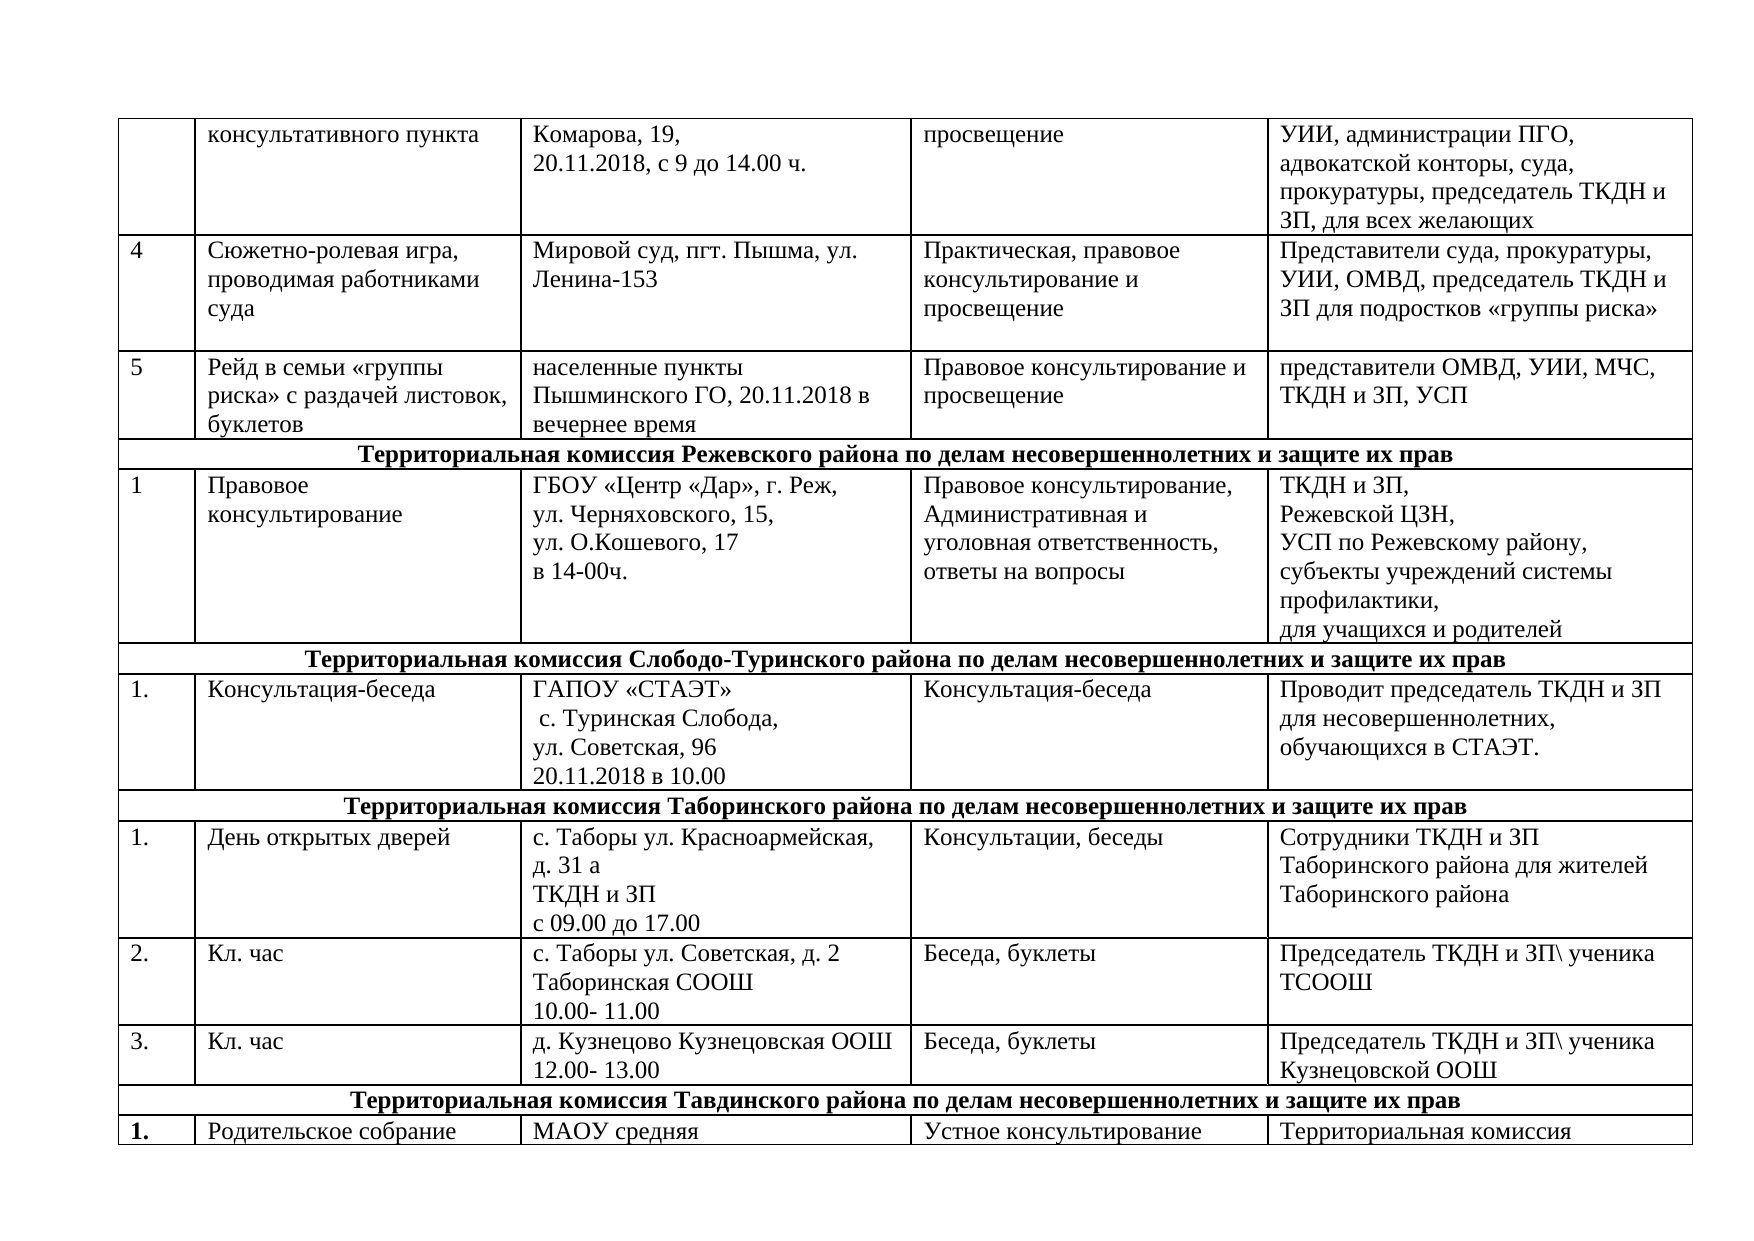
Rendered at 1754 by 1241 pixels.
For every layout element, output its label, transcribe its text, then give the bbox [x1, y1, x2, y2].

table_cell Территориальная комиссия Режевского района по делам несовершеннолетних и защите их прав [119, 440, 1692, 468]
table_cell Практическая, правовое консультирование и просвещение [912, 236, 1267, 350]
table_cell ТКДН и ЗП, Режевской ЦЗН, УСП по Режевскому району, субъекты учреждений системы профилактики, для учащихся и родителей [1269, 470, 1692, 642]
table_cell Мировой суд, пгт. Пышма, ул. Ленина-153 [522, 236, 910, 350]
table_cell 1 [119, 470, 194, 642]
table_cell МАОУ средняя [522, 1116, 910, 1144]
table_cell Рейд в семьи «группы риска» с раздачей листовок, буклетов [196, 352, 520, 438]
table_cell Правовое консультирование [196, 470, 520, 642]
table_cell [119, 119, 194, 234]
table_cell Территориальная комиссия Слободо-Туринского района по делам несовершеннолетних и защите их прав [119, 644, 1692, 673]
table_cell консультативного пункта [196, 119, 520, 234]
table_cell с. Таборы ул. Советская, д. 2 Таборинская СООШ 10.00- 11.00 [522, 939, 910, 1024]
table_cell Сюжетно-ролевая игра, проводимая работниками суда [196, 236, 520, 350]
table_cell с. Таборы ул. Красноармейская, д. 31 а ТКДН и ЗП с 09.00 до 17.00 [522, 822, 910, 937]
table_cell 1. [119, 1116, 194, 1144]
table_cell Территориальная комиссия Тавдинского района по делам несовершеннолетних и защите их прав [119, 1086, 1692, 1114]
table_cell Кл. час [196, 1026, 520, 1084]
table_cell д. Кузнецово Кузнецовская ООШ 12.00- 13.00 [522, 1026, 910, 1084]
table_cell представители ОМВД, УИИ, МЧС, ТКДН и ЗП, УСП [1269, 352, 1692, 438]
table_cell Территориальная комиссия Таборинского района по делам несовершеннолетних и защите их прав [119, 791, 1692, 820]
table_cell Сотрудники ТКДН и ЗП Таборинского района для жителей Таборинского района [1269, 822, 1692, 937]
table_cell ГАПОУ «СТАЭТ» с. Туринская Слобода, ул. Советская, 96 20.11.2018 в 10.00 [522, 675, 910, 789]
table_cell День открытых дверей [196, 822, 520, 937]
table_cell Консультация-беседа [196, 675, 520, 789]
table_cell УИИ, администрации ПГО, адвокатской конторы, суда, прокуратуры, председатель ТКДН и ЗП, для всех желающих [1269, 119, 1692, 234]
table_cell 1. [119, 675, 194, 789]
table_cell Председатель ТКДН и ЗП\ ученика ТСООШ [1269, 939, 1692, 1024]
table_cell 1. [119, 822, 194, 937]
table_cell Проводит председатель ТКДН и ЗП для несовершеннолетних, обучающихся в СТАЭТ. [1269, 675, 1692, 789]
table_cell Консультация-беседа [912, 675, 1267, 789]
table_cell Консультации, беседы [912, 822, 1267, 937]
table_cell Устное консультирование [912, 1116, 1267, 1144]
table_cell Правовое консультирование и просвещение [912, 352, 1267, 438]
table_cell Председатель ТКДН и ЗП\ ученика Кузнецовской ООШ [1269, 1026, 1692, 1084]
table_cell Беседа, буклеты [912, 939, 1267, 1024]
table_cell 2. [119, 939, 194, 1024]
table_cell Беседа, буклеты [912, 1026, 1267, 1084]
table_cell Кл. час [196, 939, 520, 1024]
table_cell Территориальная комиссия [1269, 1116, 1692, 1144]
table_cell Правовое консультирование, Административная и уголовная ответственность, ответы на вопросы [912, 470, 1267, 642]
table_cell 5 [119, 352, 194, 438]
table_cell Родительское собрание [196, 1116, 520, 1144]
table_cell населенные пункты Пышминского ГО, 20.11.2018 в вечернее время [522, 352, 910, 438]
table_cell 3. [119, 1026, 194, 1084]
table_cell Представители суда, прокуратуры, УИИ, ОМВД, председатель ТКДН и ЗП для подростков «группы риска» [1269, 236, 1692, 350]
table_cell ГБОУ «Центр «Дар», г. Реж, ул. Черняховского, 15, ул. О.Кошевого, 17 в 14-00ч. [522, 470, 910, 642]
table_cell просвещение [912, 119, 1267, 234]
table_cell Комарова, 19, 20.11.2018, с 9 до 14.00 ч. [522, 119, 910, 234]
table_cell 4 [119, 236, 194, 350]
